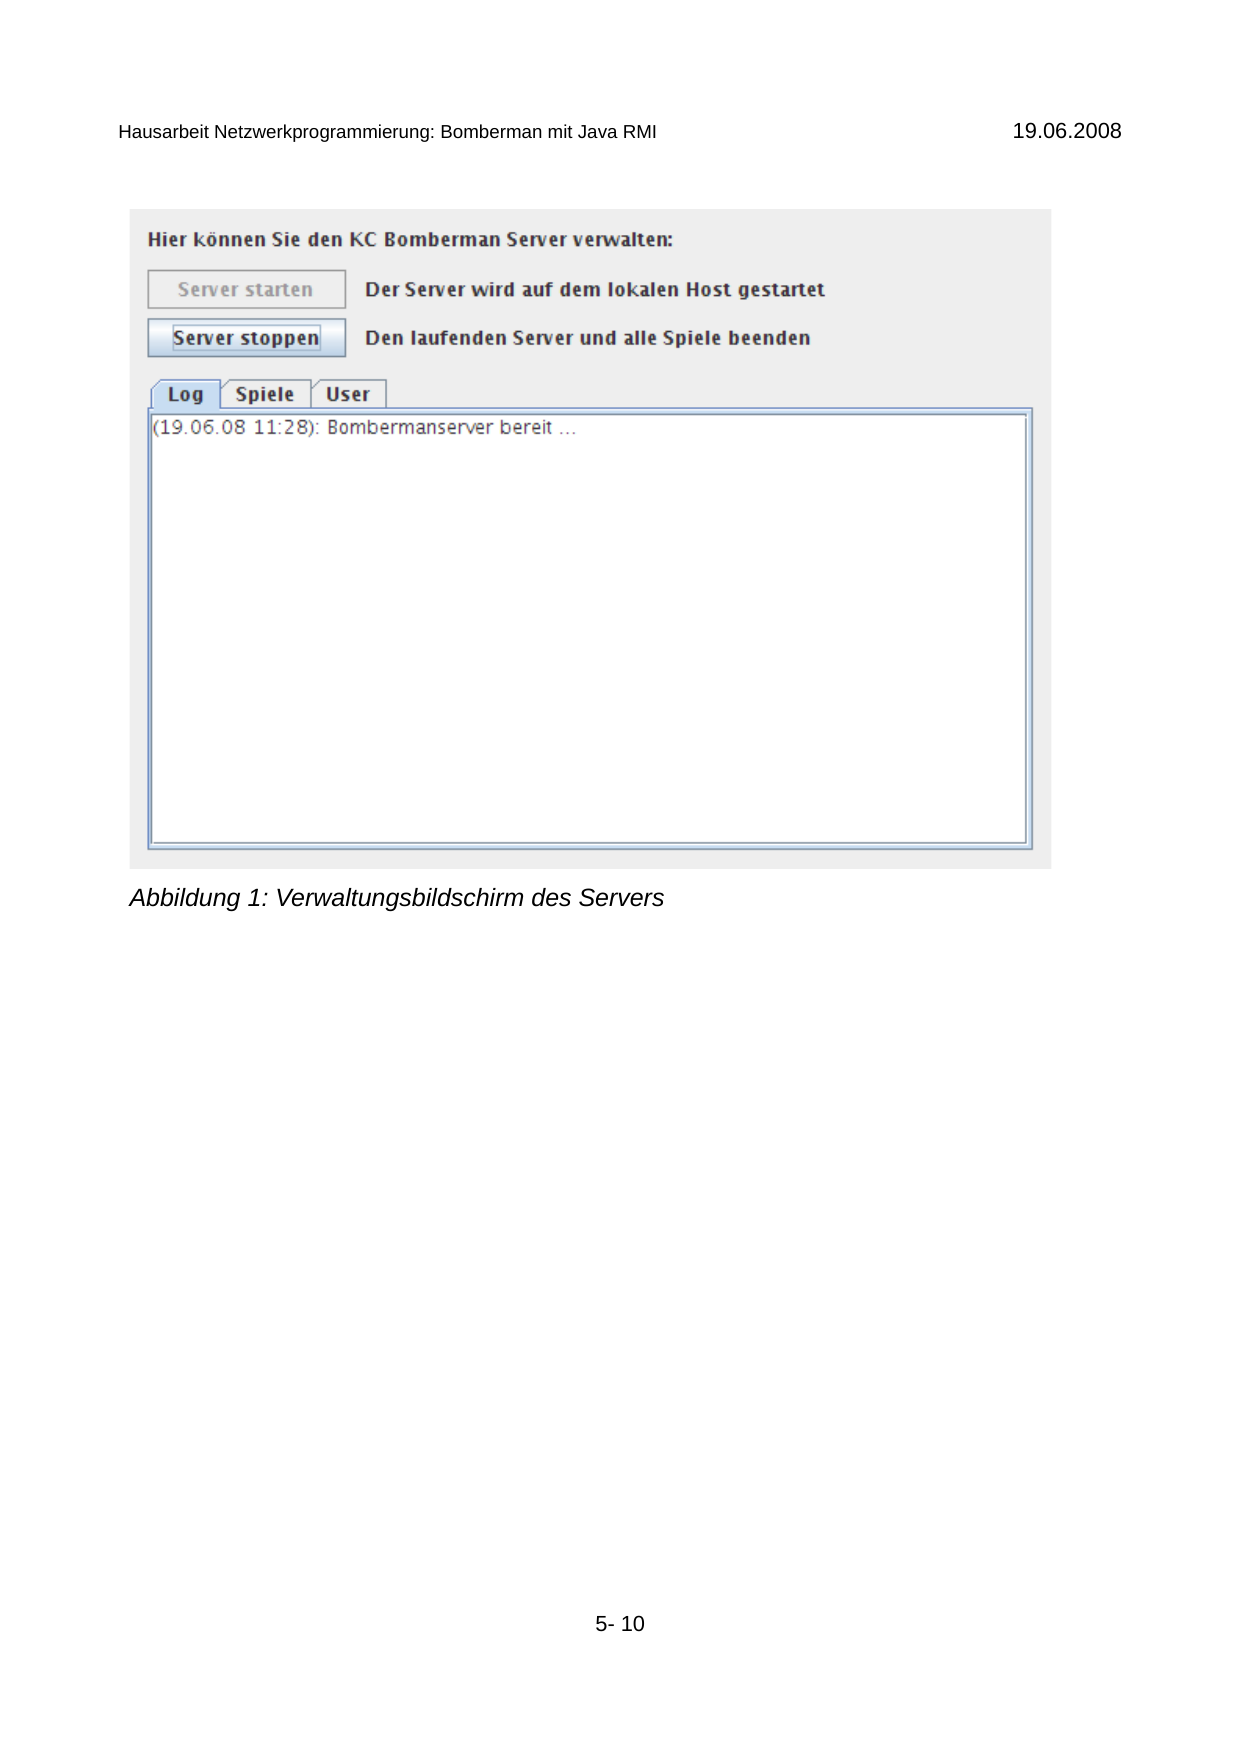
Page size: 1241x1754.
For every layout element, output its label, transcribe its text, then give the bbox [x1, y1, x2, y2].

text Abbildung 1: Verwaltungsbildschirm des Servers [129, 869, 1051, 912]
picture [129, 209, 1052, 869]
